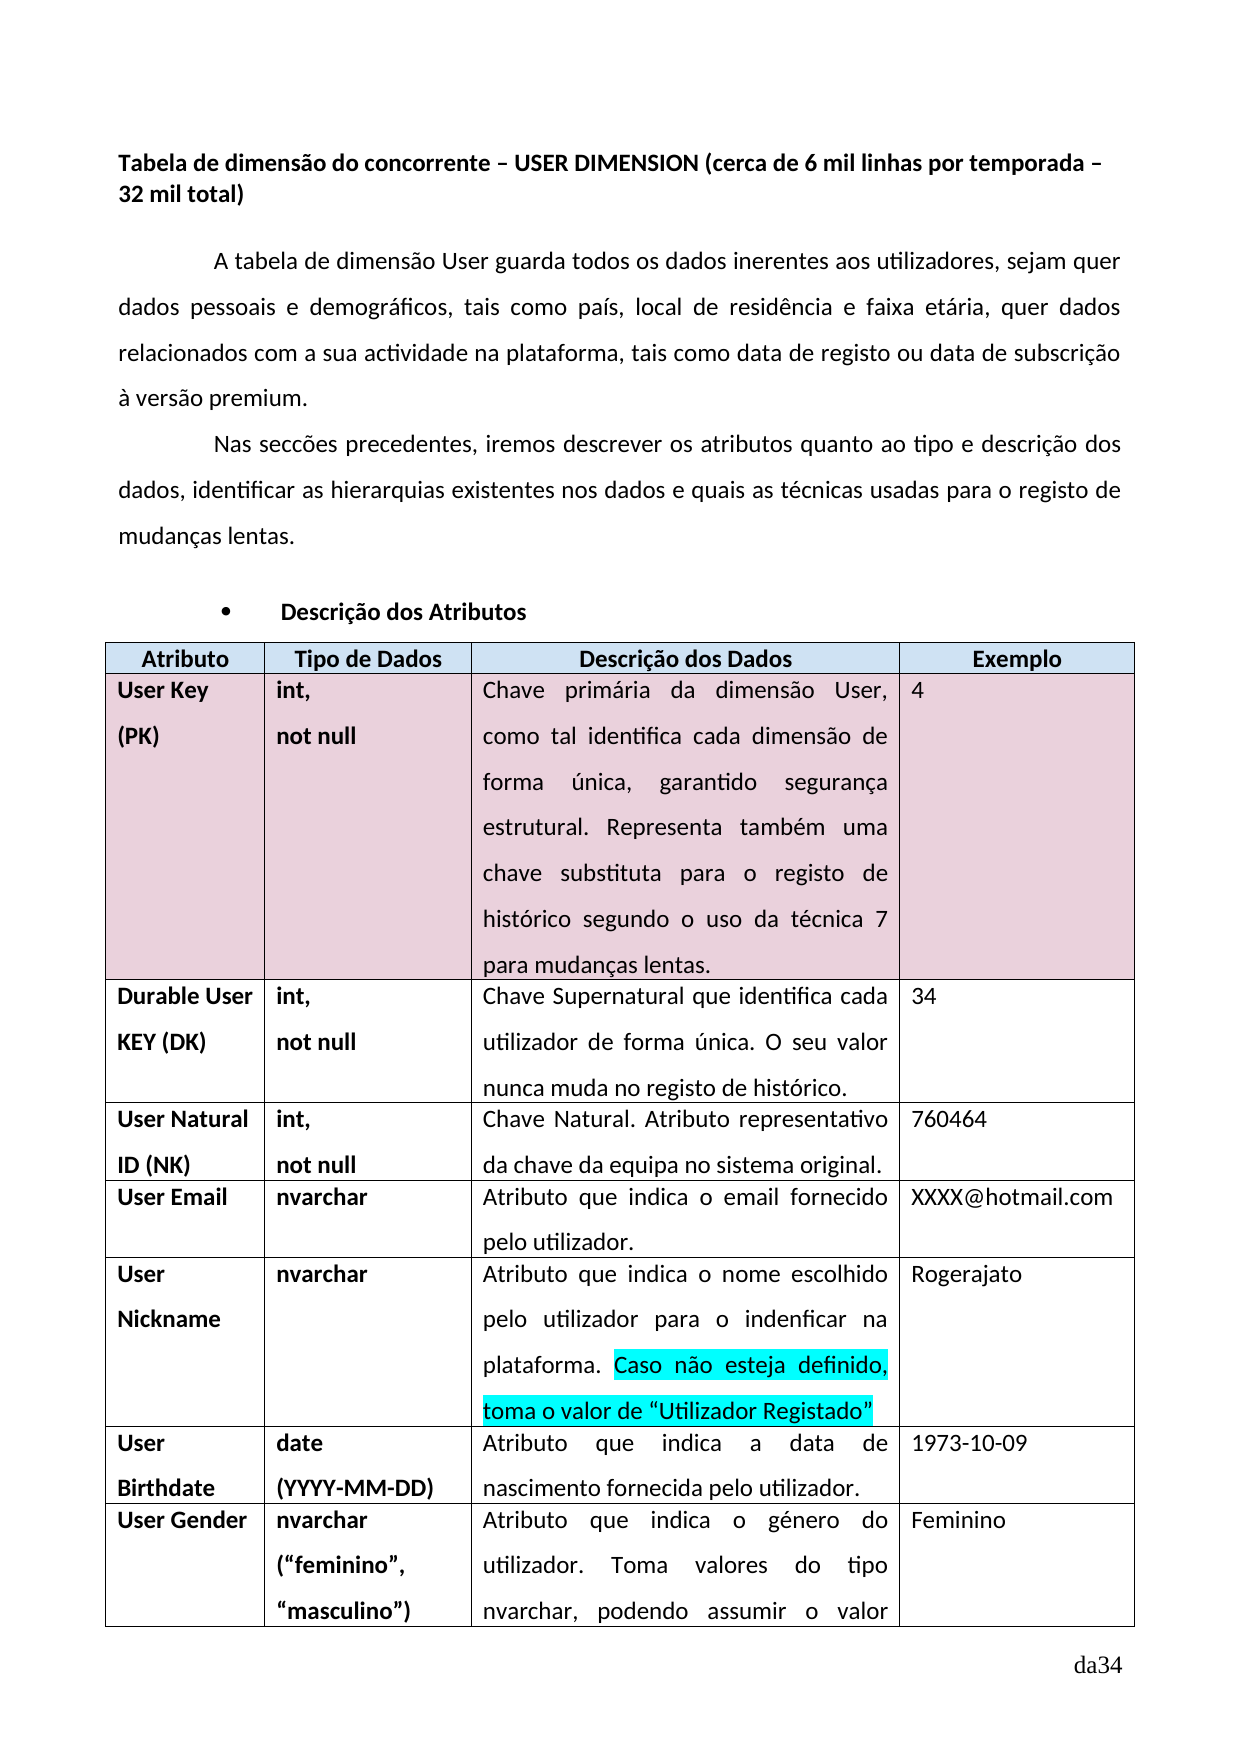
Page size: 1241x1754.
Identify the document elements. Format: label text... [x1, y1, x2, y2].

table_header Tipo de Dados [265, 643, 471, 673]
table_cell int, not null [265, 674, 471, 979]
table_cell int, not null [265, 980, 471, 1102]
table_cell User Gender [106, 1504, 264, 1626]
table_cell 4 [900, 674, 1134, 979]
table_cell Chave primária da dimensão User, como tal identifica cada dimensão de forma única, garantido segurança estrutural. Representa também uma chave substituta para o registo de histórico segundo o uso da técnica 7 para mudanças lentas. [472, 674, 899, 979]
table_header Atributo [106, 643, 264, 673]
table_header Descrição dos Dados [472, 643, 899, 673]
table_cell 34 [900, 980, 1134, 1102]
table_cell int, not null [265, 1103, 471, 1179]
table_cell Atributo que indica o email fornecido pelo utilizador. [472, 1181, 899, 1257]
list Descrição dos Atributos [193, 596, 1122, 627]
table_cell Chave Supernatural que identifica cada utilizador de forma única. O seu valor nunca muda no registo de histórico. [472, 980, 899, 1102]
table_header Exemplo [900, 643, 1134, 673]
table_cell Atributo que indica a data de nascimento fornecida pelo utilizador. [472, 1427, 899, 1503]
table_cell User Key (PK) [106, 674, 264, 979]
table_cell 760464 [900, 1103, 1134, 1179]
table_cell 1973-10-09 [900, 1427, 1134, 1503]
table_cell Atributo que indica o género do utilizador. Toma valores do tipo nvarchar, podendo assumir o valor [472, 1504, 899, 1626]
table_cell Durable User KEY (DK) [106, 980, 264, 1102]
table_cell date (YYYY-MM-DD) [265, 1427, 471, 1503]
subtitle Tabela de dimensão do concorrente – USER DIMENSION (cerca de 6 mil linhas por temporada – 32 mil total) [118, 147, 1122, 208]
table_cell User Birthdate [106, 1427, 264, 1503]
table_cell nvarchar (“feminino”, “masculino”) [265, 1504, 471, 1626]
table_cell nvarchar [265, 1181, 471, 1257]
table_cell Atributo que indica o nome escolhido pelo utilizador para o indenficar na plataforma. Caso não esteja definido, toma o valor de “Utilizador Registado” [472, 1258, 899, 1426]
text A tabela de dimensão User guarda todos os dados inerentes aos utilizadores, sejam quer dados pessoais e demográficos, tais como país, local de residência e faixa etária, quer dados relacionados com a sua actividade na plataforma, tais como data de registo ou data de subscrição à versão premium. [118, 245, 1122, 413]
table_cell Chave Natural. Atributo representativo da chave da equipa no sistema original. [472, 1103, 899, 1179]
table_cell User Nickname [106, 1258, 264, 1426]
table_cell User Email [106, 1181, 264, 1257]
table_cell XXXX@hotmail.com [900, 1181, 1134, 1257]
table_cell User Natural ID (NK) [106, 1103, 264, 1179]
text Nas seccões precedentes, iremos descrever os atributos quanto ao tipo e descrição dos dados, identificar as hierarquias existentes nos dados e quais as técnicas usadas para o registo de mudanças lentas. [118, 428, 1122, 550]
table_cell nvarchar [265, 1258, 471, 1426]
table_cell Rogerajato [900, 1258, 1134, 1426]
table_cell Feminino [900, 1504, 1134, 1626]
